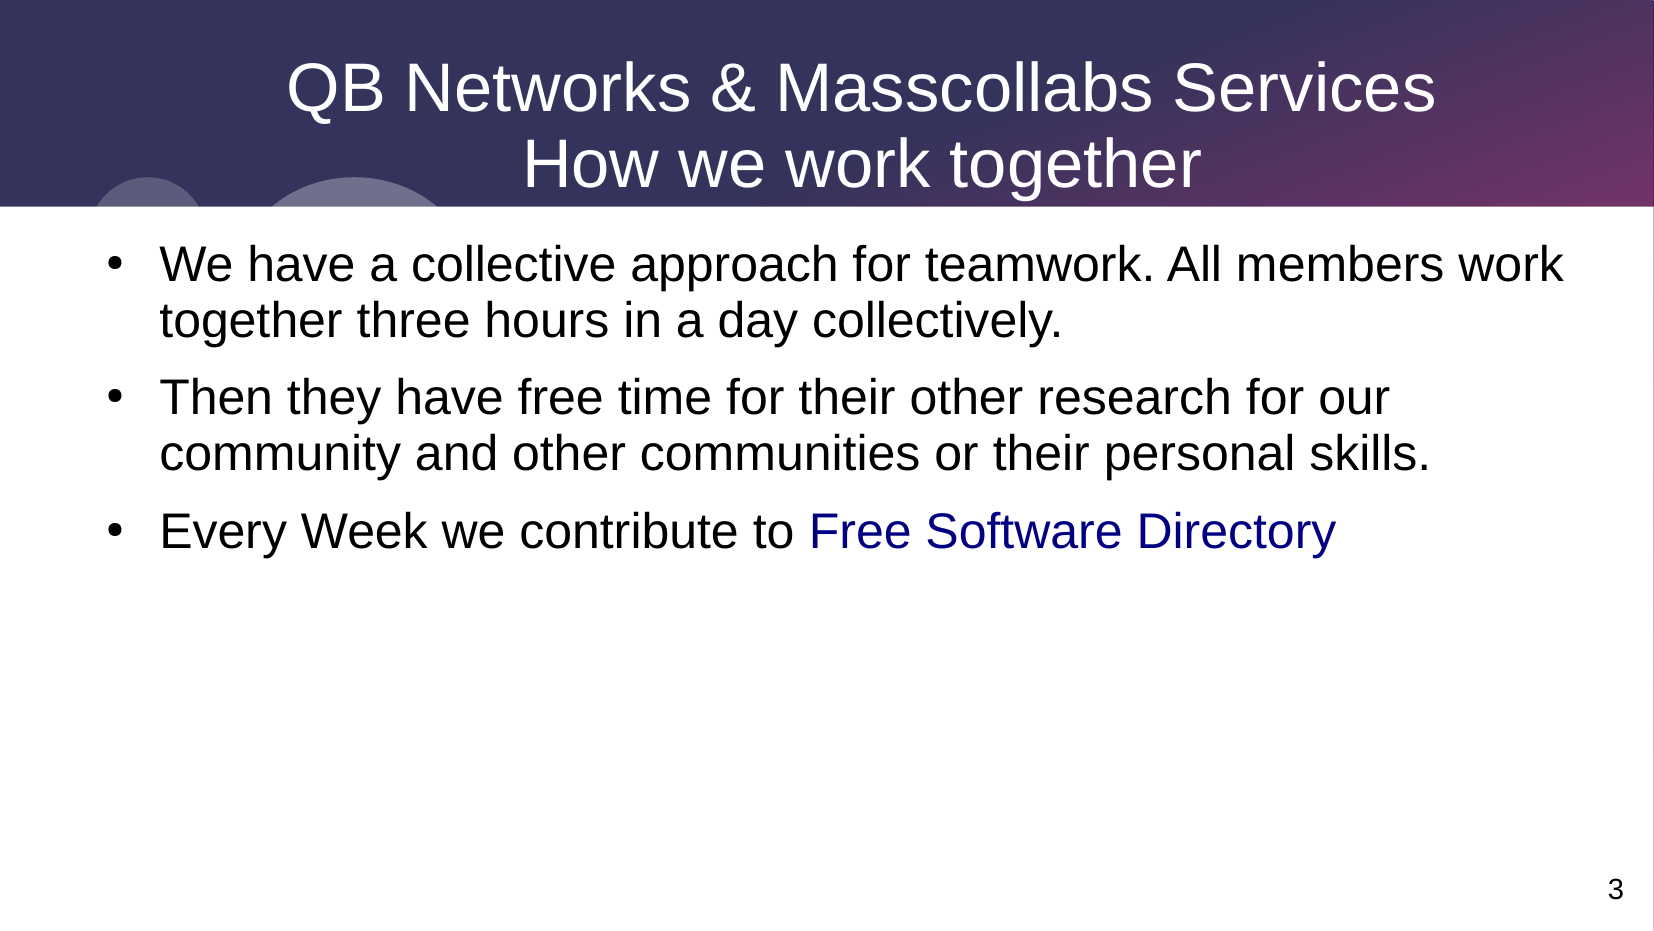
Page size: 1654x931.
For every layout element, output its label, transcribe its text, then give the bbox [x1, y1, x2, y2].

list We have a collective approach for teamwork. All members work together three hours in a day collectively. Then they have free time for their other research for our community and other communities or their personal skills. Every Week we contribute to Free Software Directory [88, 236, 1565, 827]
title QB Networks & Masscollabs Services How we work together [88, 44, 1565, 207]
